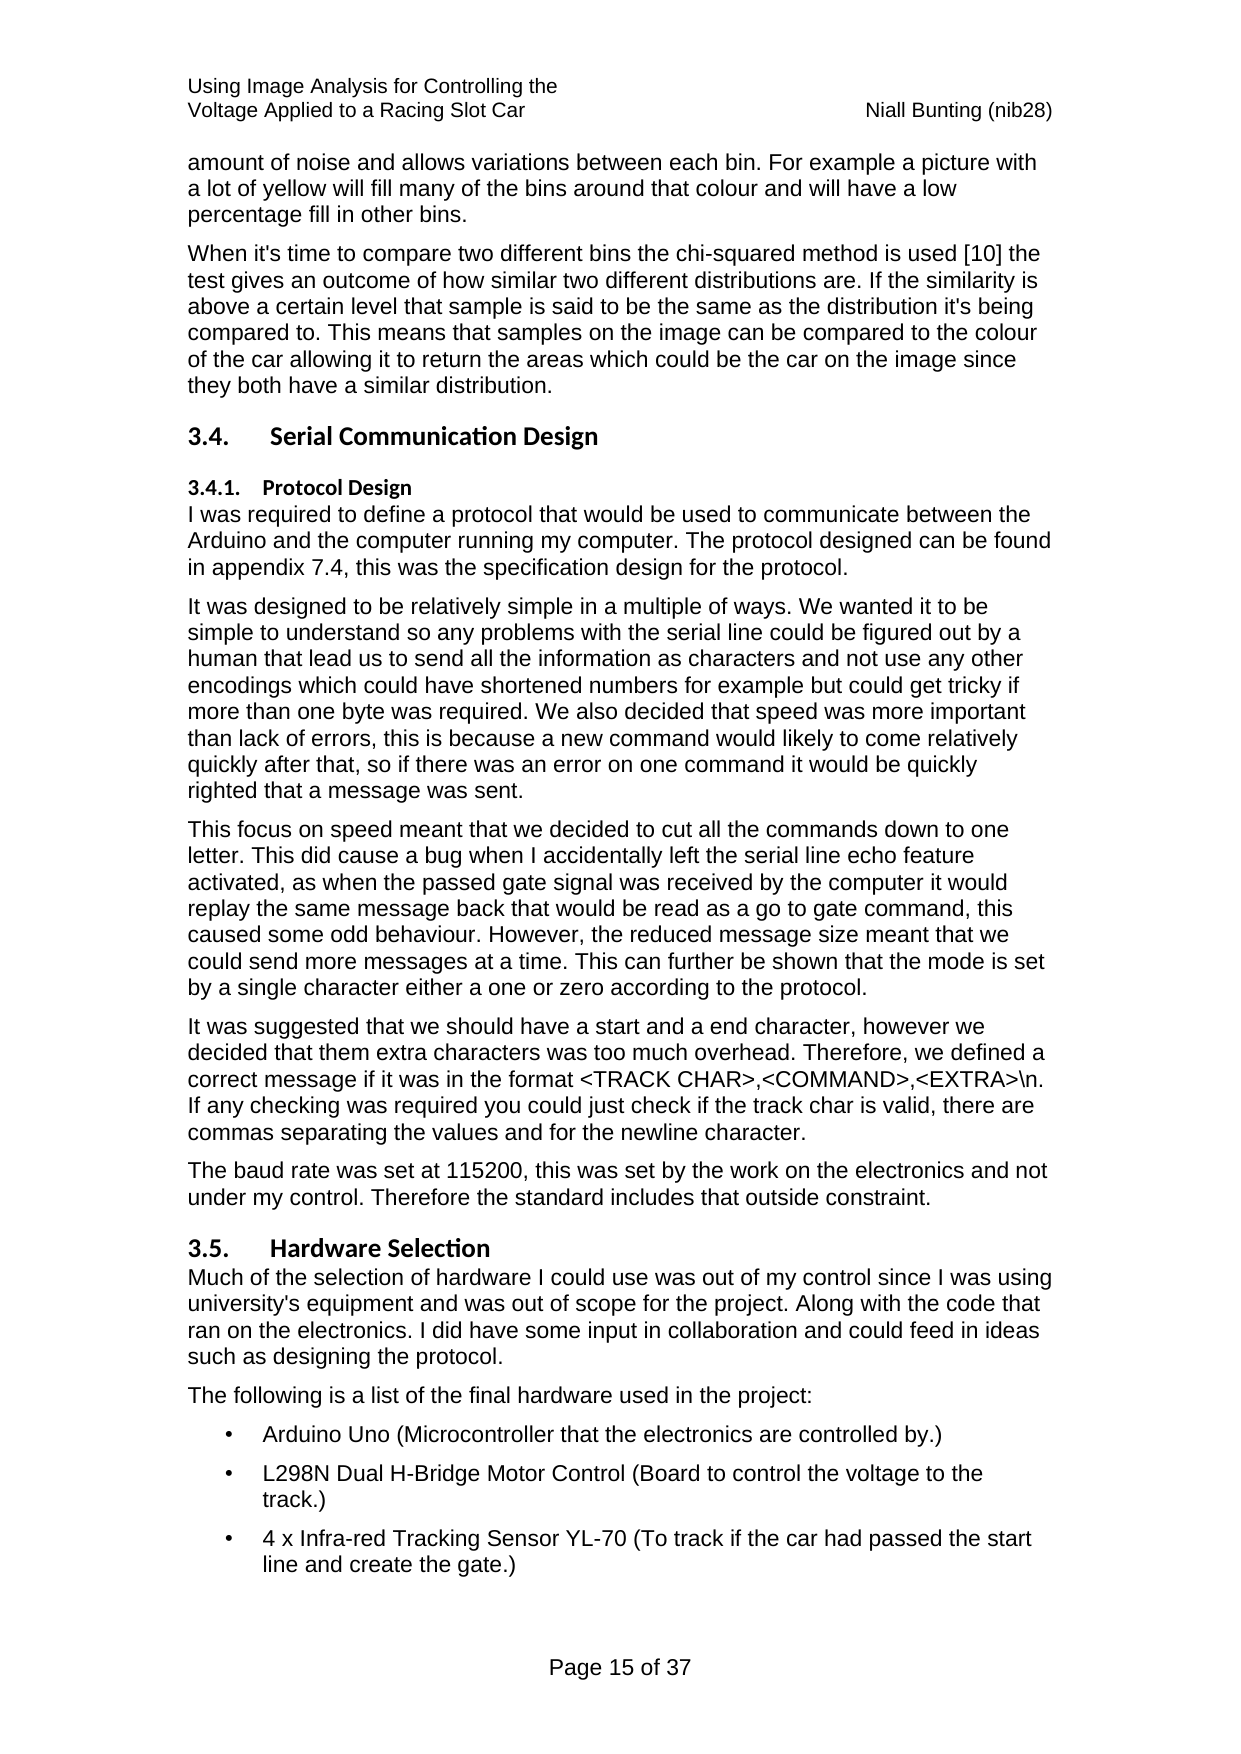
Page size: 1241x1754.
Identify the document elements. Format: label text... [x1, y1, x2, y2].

text amount of noise and allows variations between each bin. For example a picture with a lot of yellow will fill many of the bins around that colour and will have a low percentage fill in other bins. [187, 149, 1053, 228]
subtitle Serial Communication Design [187, 419, 1053, 452]
list L298N Dual H-Bridge Motor Control (Board to control the voltage to the track.) [225, 1459, 1053, 1512]
text This focus on speed meant that we decided to cut all the commands down to one letter. This did cause a bug when I accidentally left the serial line echo feature activated, as when the passed gate signal was received by the computer it would replay the same message back that would be read as a go to gate command, this caused some odd behaviour. However, the reduced message size meant that we could send more messages at a time. This can further be shown that the mode is set by a single character either a one or zero according to the protocol. [187, 816, 1053, 1001]
subtitle Protocol Design [187, 473, 1053, 501]
list Arduino Uno (Microcontroller that the electronics are controlled by.) [225, 1421, 1053, 1447]
text The following is a list of the final hardware used in the project: [187, 1382, 1053, 1408]
text It was suggested that we should have a start and a end character, however we decided that them extra characters was too much overhead. Therefore, we defined a correct message if it was in the format <TRACK CHAR>,<COMMAND>,<EXTRA>\n. If any checking was required you could just check if the track char is valid, there are commas separating the values and for the newline character. [187, 1013, 1053, 1145]
text It was designed to be relatively simple in a multiple of ways. We wanted it to be simple to understand so any problems with the serial line could be figured out by a human that lead us to send all the information as characters and not use any other encodings which could have shortened numbers for example but could get tricky if more than one byte was required. We also decided that speed was more important than lack of errors, this is because a new command would likely to come relatively quickly after that, so if there was an error on one command it would be quickly righted that a message was sent. [187, 593, 1053, 803]
text The baud rate was set at 115200, this was set by the work on the electronics and not under my control. Therefore the standard includes that outside constraint. [187, 1157, 1053, 1210]
list 4 x Infra-red Tracking Sensor YL-70 (To track if the car had passed the start line and create the gate.) [225, 1525, 1053, 1577]
text I was required to define a protocol that would be used to communicate between the Arduino and the computer running my computer. The protocol designed can be found in appendix 7.4, this was the specification design for the protocol. [187, 501, 1053, 580]
text When it's time to compare two different bins the chi-squared method is used [10] the test gives an outcome of how similar two different distributions are. If the similarity is above a certain level that sample is said to be the same as the distribution it's being compared to. This means that samples on the image can be compared to the colour of the car allowing it to return the areas which could be the car on the image since they both have a similar distribution. [187, 240, 1053, 398]
text Much of the selection of hardware I could use was out of my control since I was using university's equipment and was out of scope for the project. Along with the code that ran on the electronics. I did have some input in collaboration and could feed in ideas such as designing the protocol. [187, 1264, 1053, 1369]
subtitle Hardware Selection [187, 1231, 1053, 1264]
